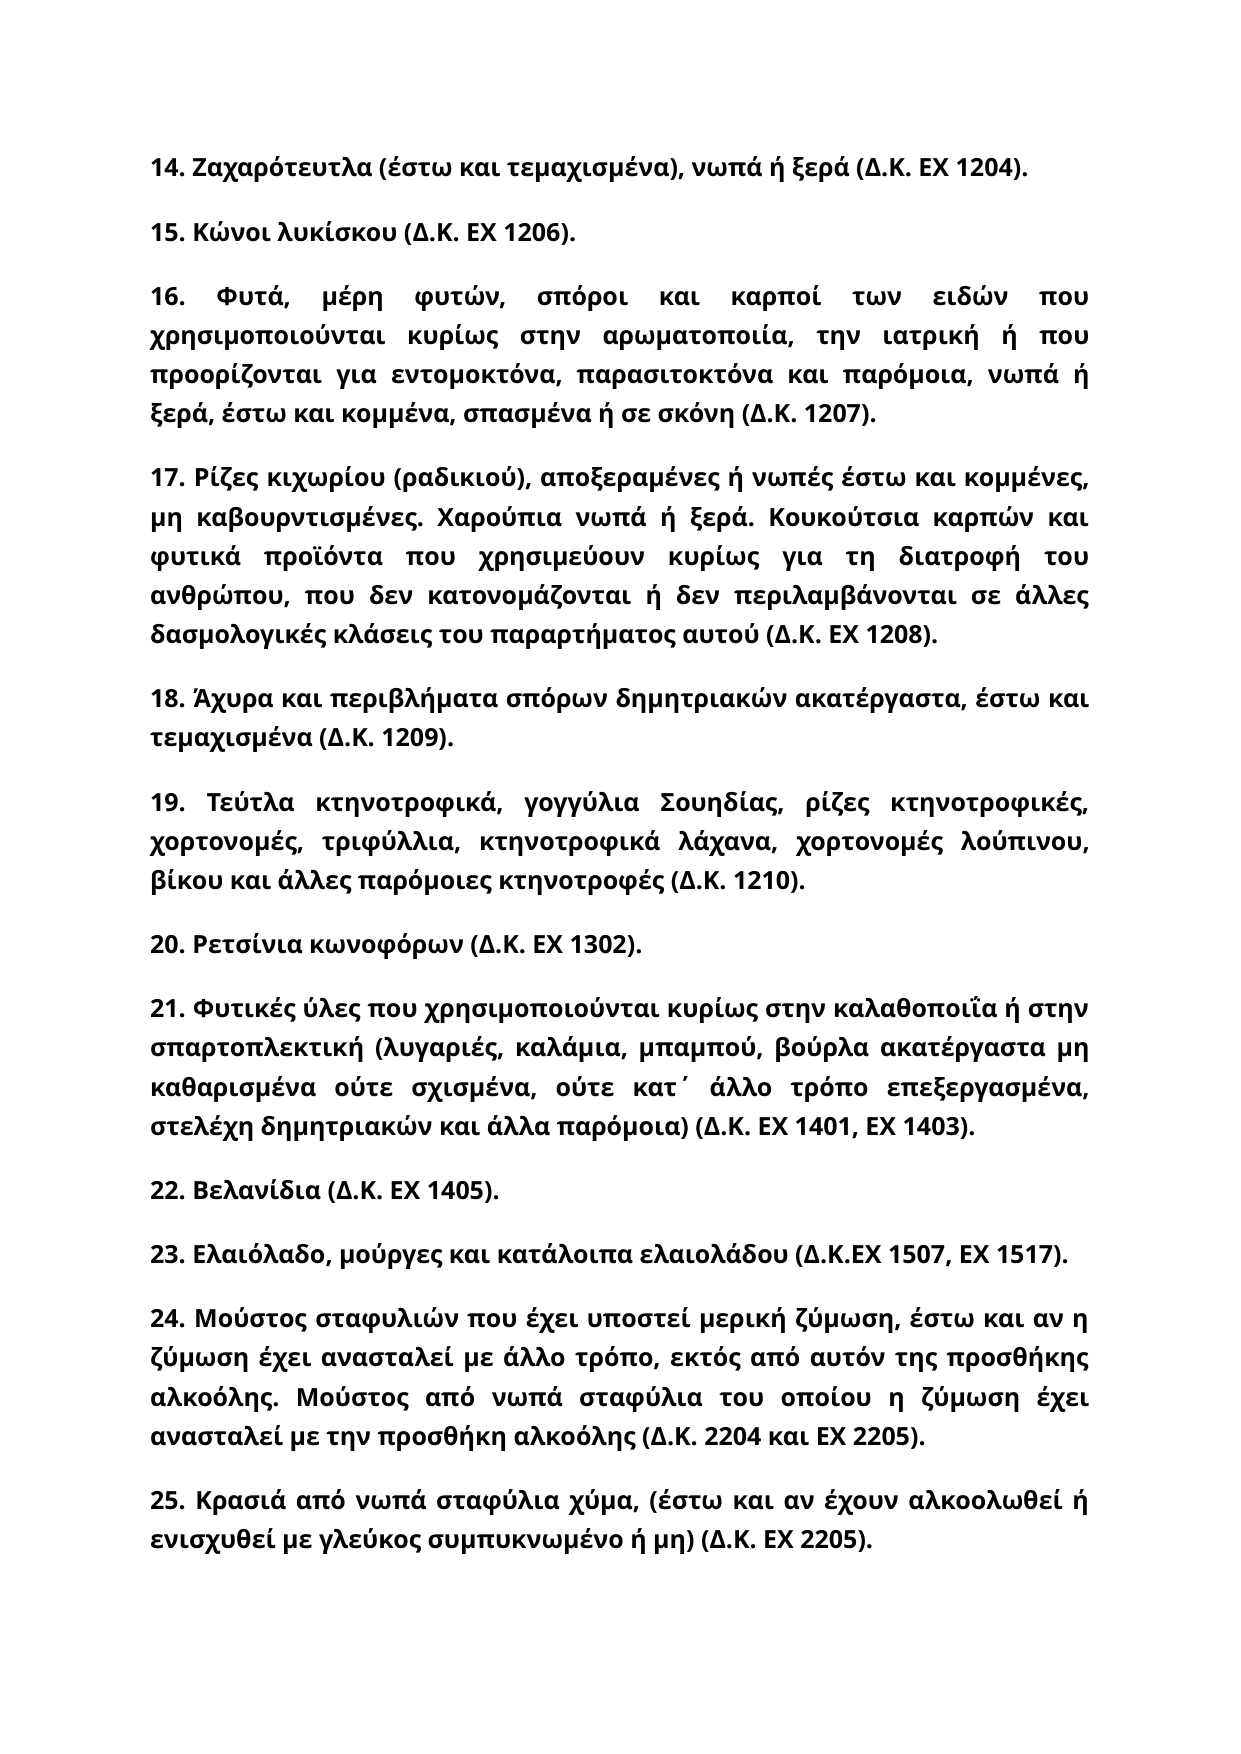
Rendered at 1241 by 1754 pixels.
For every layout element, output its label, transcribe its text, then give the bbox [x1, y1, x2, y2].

text 21. Φυτικές ύλες που χρησιμοποιούνται κυρίως στην καλαθοποιΐα ή στην σπαρτοπλεκτική (λυγαριές, καλάμια, μπαμπού, βούρλα ακατέργαστα μη καθαρισμένα ούτε σχισμένα, ούτε κατ΄ άλλο τρόπο επεξεργασμένα, στελέχη δημητριακών και άλλα παρόμοια) (Δ.Κ. ΕΧ 1401, ΕΧ 1403). [150, 991, 1090, 1142]
text 25. Κρασιά από νωπά σταφύλια χύμα, (έστω και αν έχουν αλκοολωθεί ή ενισχυθεί με γλεύκος συμπυκνωμένο ή μη) (Δ.Κ. ΕΧ 2205). [150, 1482, 1090, 1556]
text 18. Άχυρα και περιβλήματα σπόρων δημητριακών ακατέργαστα, έστω και τεμαχισμένα (Δ.Κ. 1209). [150, 681, 1090, 754]
text 24. Μούστος σταφυλιών που έχει υποστεί μερική ζύμωση, έστω και αν η ζύμωση έχει ανασταλεί με άλλο τρόπο, εκτός από αυτόν της προσθήκης αλκοόλης. Μούστος από νωπά σταφύλια του οποίου η ζύμωση έχει ανασταλεί με την προσθήκη αλκοόλης (Δ.Κ. 2204 και ΕΧ 2205). [150, 1301, 1090, 1452]
text 15. Κώνοι λυκίσκου (Δ.Κ. ΕΧ 1206). [150, 214, 1090, 248]
text 23. Ελαιόλαδο, μούργες και κατάλοιπα ελαιολάδου (Δ.Κ.ΕΧ 1507, ΕΧ 1517). [150, 1237, 1090, 1271]
text 16. Φυτά, μέρη φυτών, σπόροι και καρποί των ειδών που χρησιμοποιούνται κυρίως στην αρωματοποιία, την ιατρική ή που προορίζονται για εντομοκτόνα, παρασιτοκτόνα και παρόμοια, νωπά ή ξερά, έστω και κομμένα, σπασμένα ή σε σκόνη (Δ.Κ. 1207). [150, 278, 1090, 430]
text 14. Ζαχαρότευτλα (έστω και τεμαχισμένα), νωπά ή ξερά (Δ.Κ. ΕΧ 1204). [150, 150, 1090, 184]
text 20. Ρετσίνια κωνοφόρων (Δ.Κ. ΕΧ 1302). [150, 927, 1090, 961]
text 17. Ρίζες κιχωρίου (ραδικιού), αποξεραμένες ή νωπές έστω και κομμένες, μη καβουρντισμένες. Χαρούπια νωπά ή ξερά. Κουκούτσια καρπών και φυτικά προϊόντα που χρησιμεύουν κυρίως για τη διατροφή του ανθρώπου, που δεν κατονομάζονται ή δεν περιλαμβάνονται σε άλλες δασμολογικές κλάσεις του παραρτήματος αυτού (Δ.Κ. ΕΧ 1208). [150, 460, 1090, 651]
text 19. Τεύτλα κτηνοτροφικά, γογγύλια Σουηδίας, ρίζες κτηνοτροφικές, χορτονομές, τριφύλλια, κτηνοτροφικά λάχανα, χορτονομές λούπινου, βίκου και άλλες παρόμοιες κτηνοτροφές (Δ.Κ. 1210). [150, 784, 1090, 897]
text 22. Βελανίδια (Δ.Κ. ΕΧ 1405). [150, 1172, 1090, 1207]
